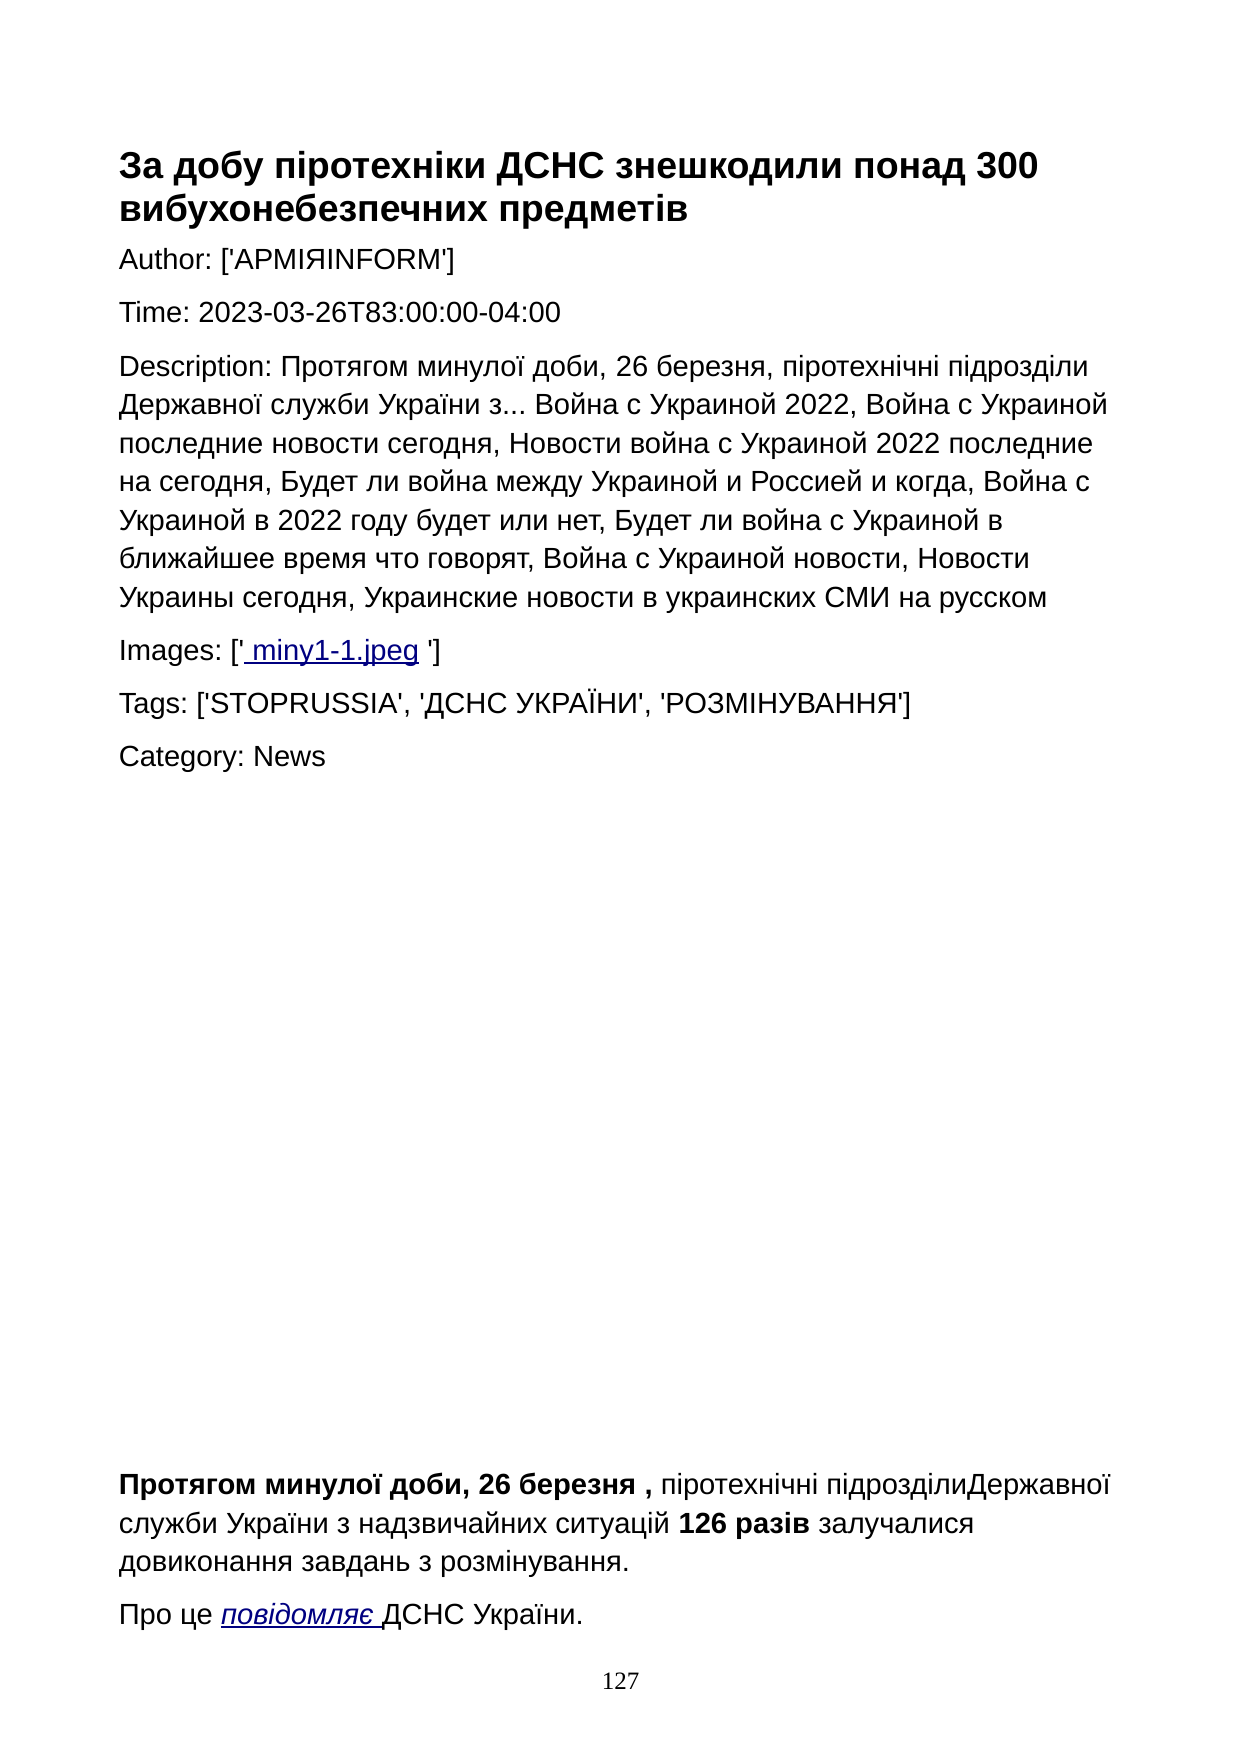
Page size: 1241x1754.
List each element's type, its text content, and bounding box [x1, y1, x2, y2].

text Tags: ['STOPRUSSIA', 'ДСНС УКРАЇНИ', 'РОЗМІНУВАННЯ'] [118, 686, 1122, 719]
text Протягом минулої доби, 26 березня , піротехнічні підрозділиДержавної служби України з надзвичайних ситуацій 126 разів залучалися довиконання завдань з розмінування. [118, 1467, 1122, 1578]
text Time: 2023-03-26T83:00:00-04:00 [118, 295, 1122, 329]
text Description: Протягом минулої доби, 26 березня, піротехнічні підрозділи Державної служби України з... Война с Украиной 2022, Война с Украиной последние новости сегодня, Новости война с Украиной 2022 последние на сегодня, Будет ли война между Украиной и Россией и когда, Война с Украиной в 2022 году будет или нет, Будет ли война с Украиной в ближайшее время что говорят, Война с Украиной новости, Новости Украины сегодня, Украинские новости в украинских СМИ на русском [118, 348, 1122, 613]
text Author: ['АРМІЯINFORM'] [118, 242, 1122, 276]
subtitle За добу піротехніки ДСНС знешкодили понад 300 вибухонебезпечних предметів [118, 143, 1122, 230]
text Images: [' miny1-1.jpeg '] [118, 633, 1122, 666]
text Category: News [118, 739, 1122, 773]
text Про це повідомляє ДСНС України. [118, 1597, 1122, 1631]
